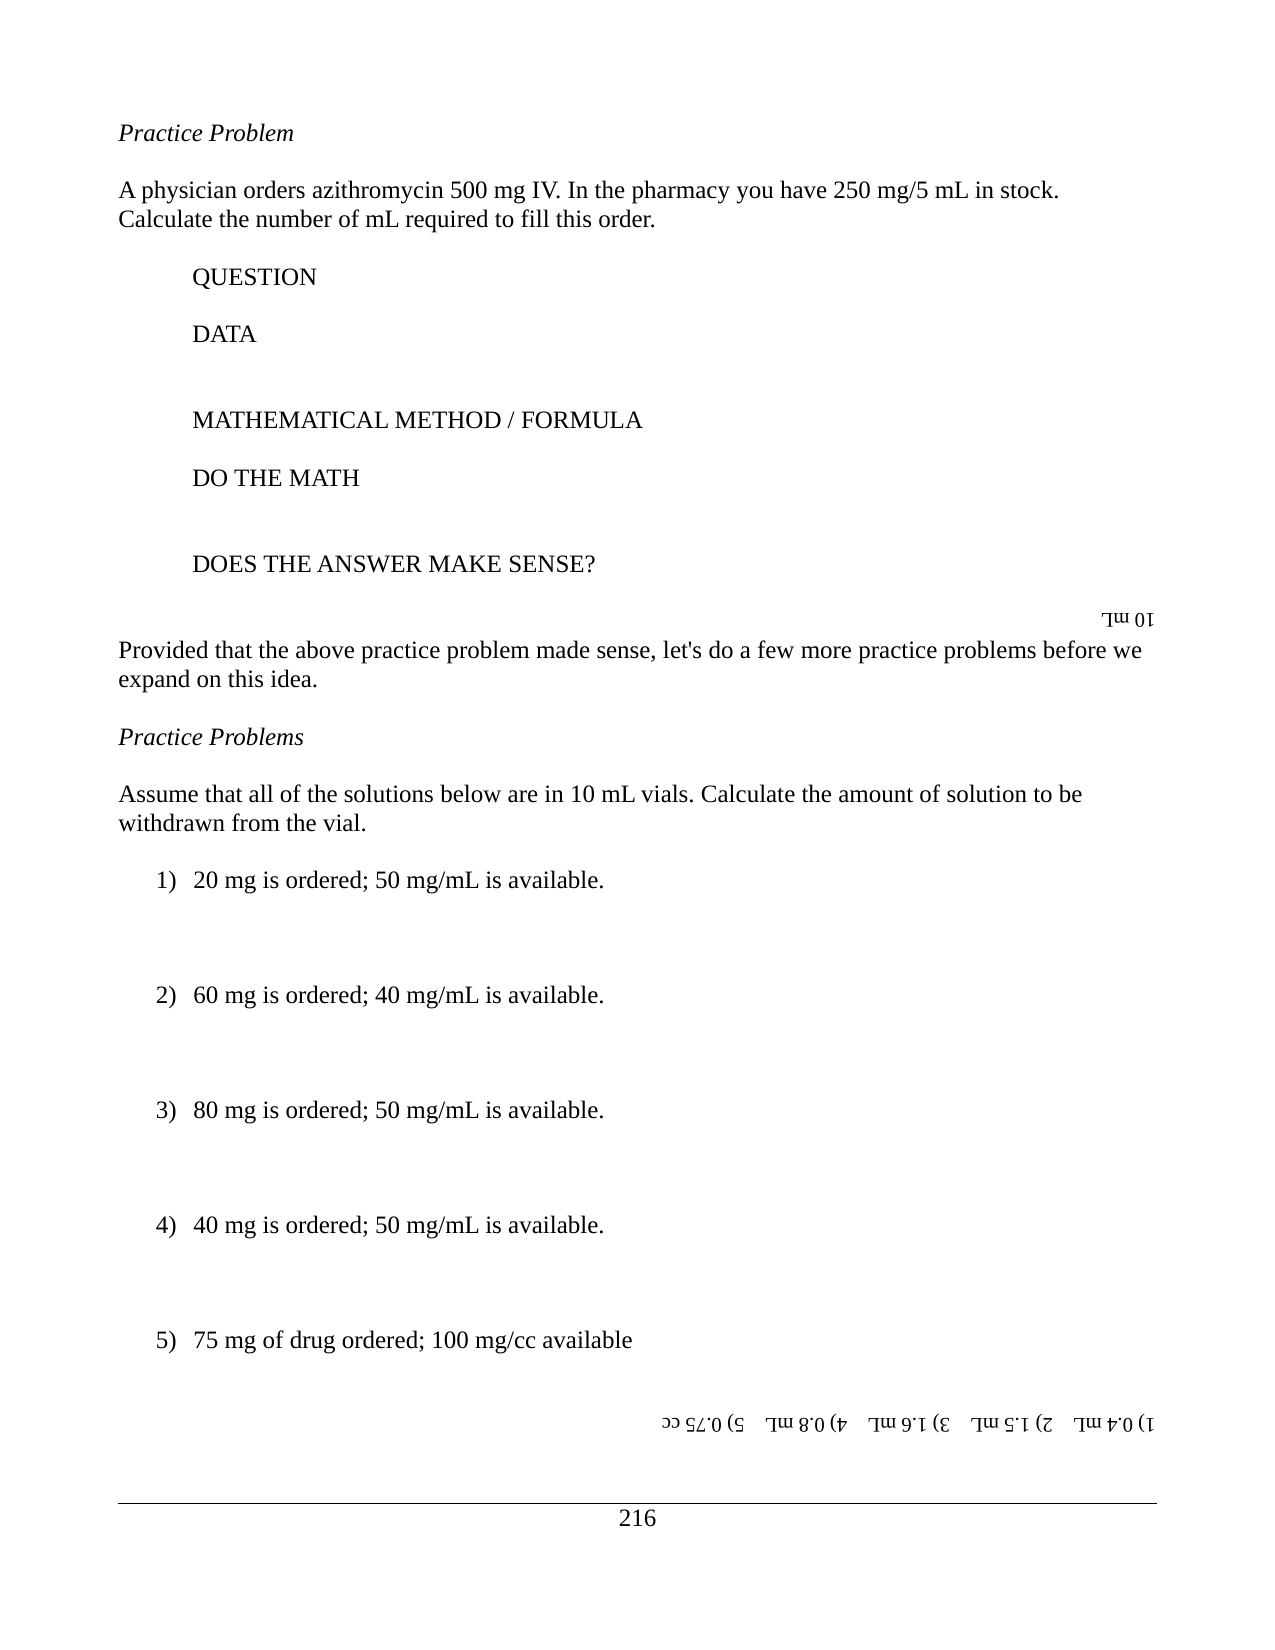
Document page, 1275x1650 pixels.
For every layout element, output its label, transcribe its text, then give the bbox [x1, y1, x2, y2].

text Practice Problem [118, 118, 1157, 147]
list 20 mg is ordered; 50 mg/mL is available. [156, 866, 1157, 894]
text Practice Problems [118, 722, 1157, 751]
text Provided that the above practice problem made sense, let's do a few more practice problems before we expand on this idea. [118, 636, 1157, 693]
text DOES THE ANSWER MAKE SENSE? [192, 549, 1157, 578]
text A physician orders azithromycin 500 mg IV. In the pharmacy you have 250 mg/5 mL in stock. Calculate the number of mL required to fill this order. [118, 176, 1157, 233]
list 75 mg of drug ordered; 100 mg/cc available [156, 1326, 1157, 1354]
list 80 mg is ordered; 50 mg/mL is available. [156, 1096, 1157, 1124]
list 60 mg is ordered; 40 mg/mL is available. [156, 981, 1157, 1009]
list 40 mg is ordered; 50 mg/mL is available. [156, 1211, 1157, 1239]
text QUESTION [192, 262, 1157, 291]
text MATHEMATICAL METHOD / FORMULA [192, 406, 1157, 434]
text DATA [192, 319, 1157, 348]
text Assume that all of the solutions below are in 10 mL vials. Calculate the amount of solution to be withdrawn from the vial. [118, 779, 1157, 837]
text DO THE MATH [192, 463, 1157, 492]
